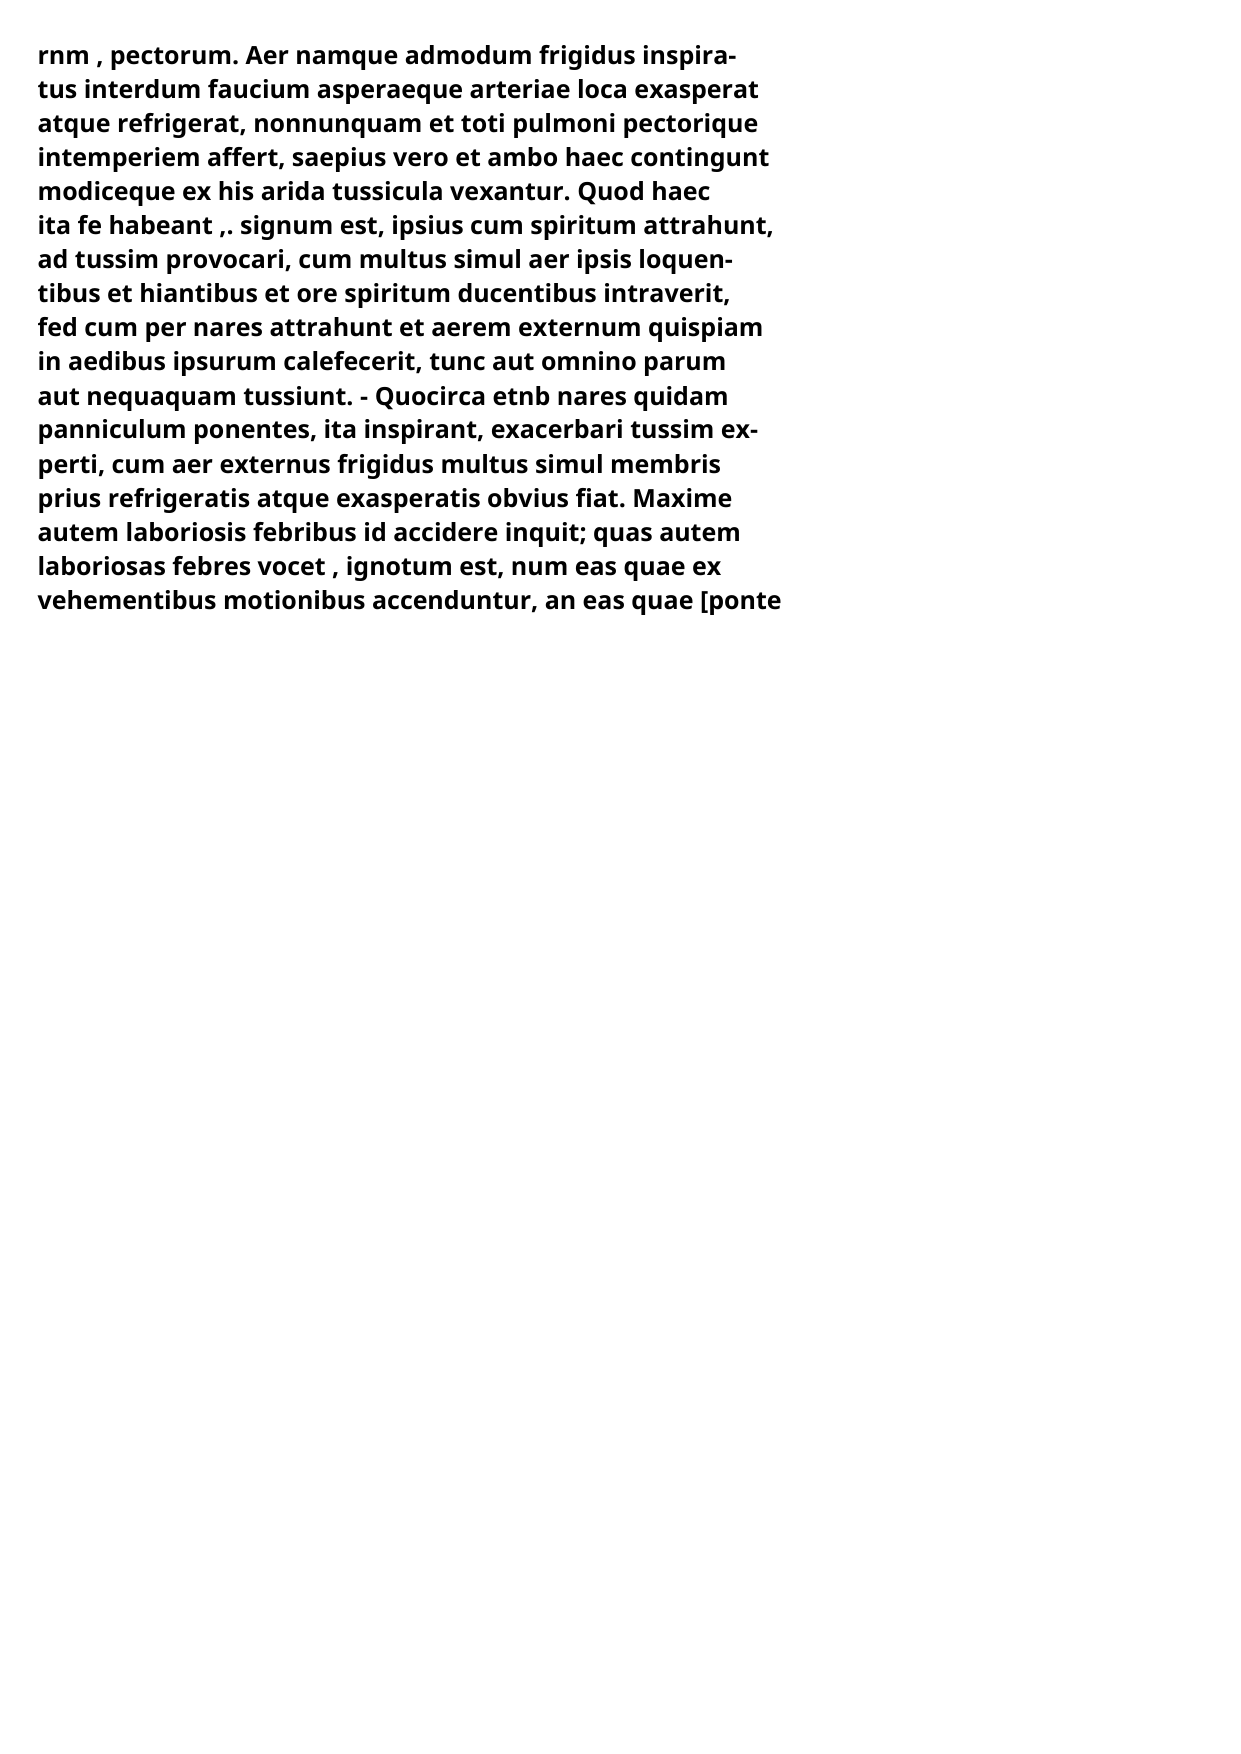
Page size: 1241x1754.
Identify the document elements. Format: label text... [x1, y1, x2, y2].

text rnm , pectorum. Aer namque admodum frigidus inspira- tus interdum faucium asperaeque arteriae loca exasperat atque refrigerat, nonnunquam et toti pulmoni pectorique intemperiem affert, saepius vero et ambo haec contingunt modiceque ex his arida tussicula vexantur. Quod haec ita fe habeant ,. signum est, ipsius cum spiritum attrahunt, ad tussim provocari, cum multus simul aer ipsis loquen- tibus et hiantibus et ore spiritum ducentibus intraverit, fed cum per nares attrahunt et aerem externum quispiam in aedibus ipsurum calefecerit, tunc aut omnino parum aut nequaquam tussiunt. - Quocirca etnb nares quidam panniculum ponentes, ita inspirant, exacerbari tussim ex- perti, cum aer externus frigidus multus simul membris prius refrigeratis atque exasperatis obvius fiat. Maxime autem laboriosis febribus id accidere inquit; quas autem laboriosas febres vocet , ignotum est, num eas quae ex vehementibus motionibus accenduntur, an eas quae [ponte [37, 37, 1203, 617]
